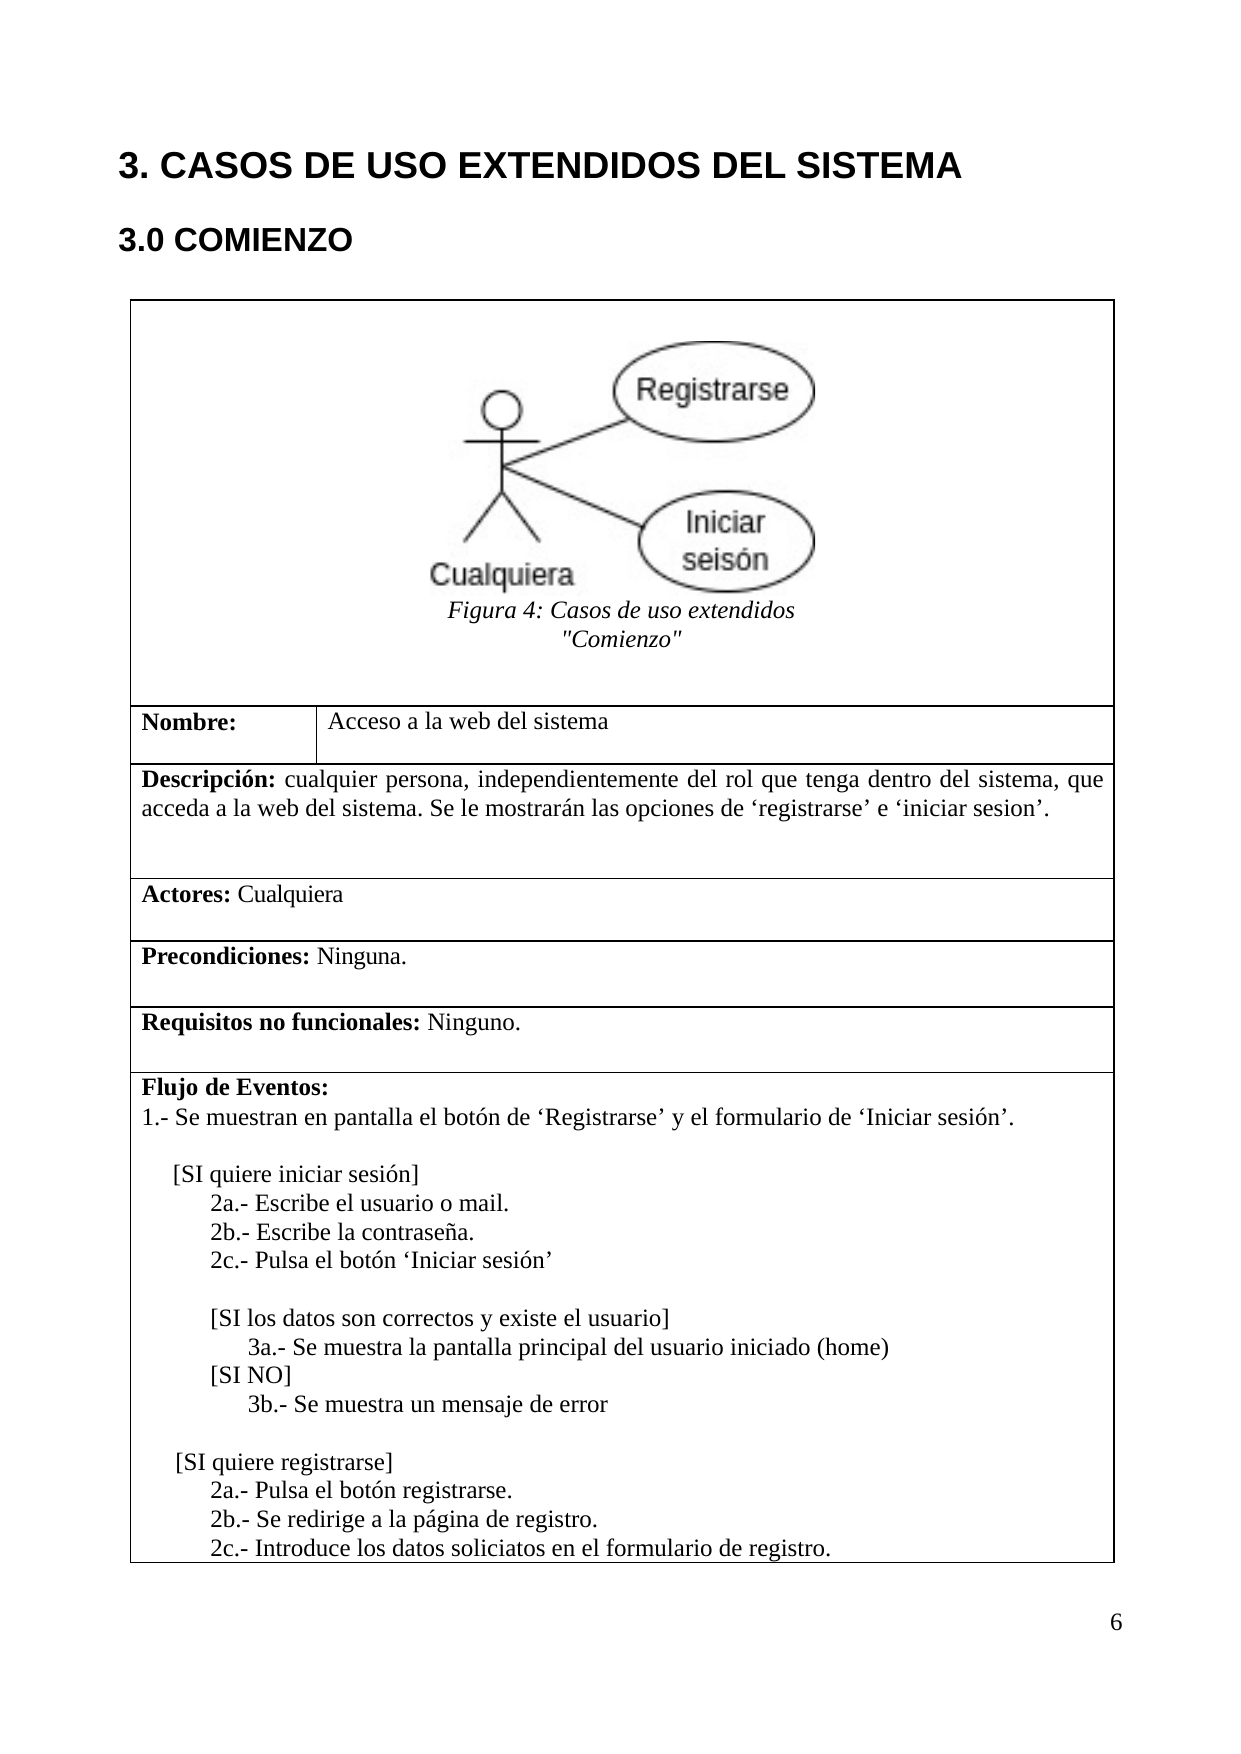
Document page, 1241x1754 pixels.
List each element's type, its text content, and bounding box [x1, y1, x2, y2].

table_cell Precondiciones: Ninguna. [131, 942, 1113, 1006]
table_header [131, 301, 1113, 705]
subtitle 3. CASOS DE USO EXTENDIDOS DEL SISTEMA [118, 143, 1122, 186]
table_cell Requisitos no funcionales: Ninguno. [131, 1008, 1113, 1071]
table_cell Acceso a la web del sistema [317, 707, 1113, 763]
table_cell Flujo de Eventos: 1.- Se muestran en pantalla el botón de ‘Registrarse’ y el formulario de ‘Iniciar sesión’. [SI quiere iniciar sesión] 2a.- Escribe el usuario o mail. 2b.- Escribe la contraseña. 2c.- Pulsa el botón ‘Iniciar sesión’ [SI los datos son correctos y existe el usuario] 3a.- Se muestra la pantalla principal del usuario iniciado (home) [SI NO] 3b.- Se muestra un mensaje de error [SI quiere registrarse] 2a.- Pulsa el botón registrarse. 2b.- Se redirige a la página de registro. 2c.- Introduce los datos soliciatos en el formulario de registro. [131, 1073, 1113, 1562]
picture [429, 341, 816, 596]
table_cell Nombre: [131, 707, 316, 763]
table_cell Descripción: cualquier persona, independientemente del rol que tenga dentro del sistema, que acceda a la web del sistema. Se le mostrarán las opciones de ‘registrarse’ e ‘iniciar sesion’. [131, 765, 1113, 878]
table_cell Actores: Cualquiera [131, 879, 1113, 940]
subtitle 3.0 COMIENZO [118, 219, 1122, 258]
